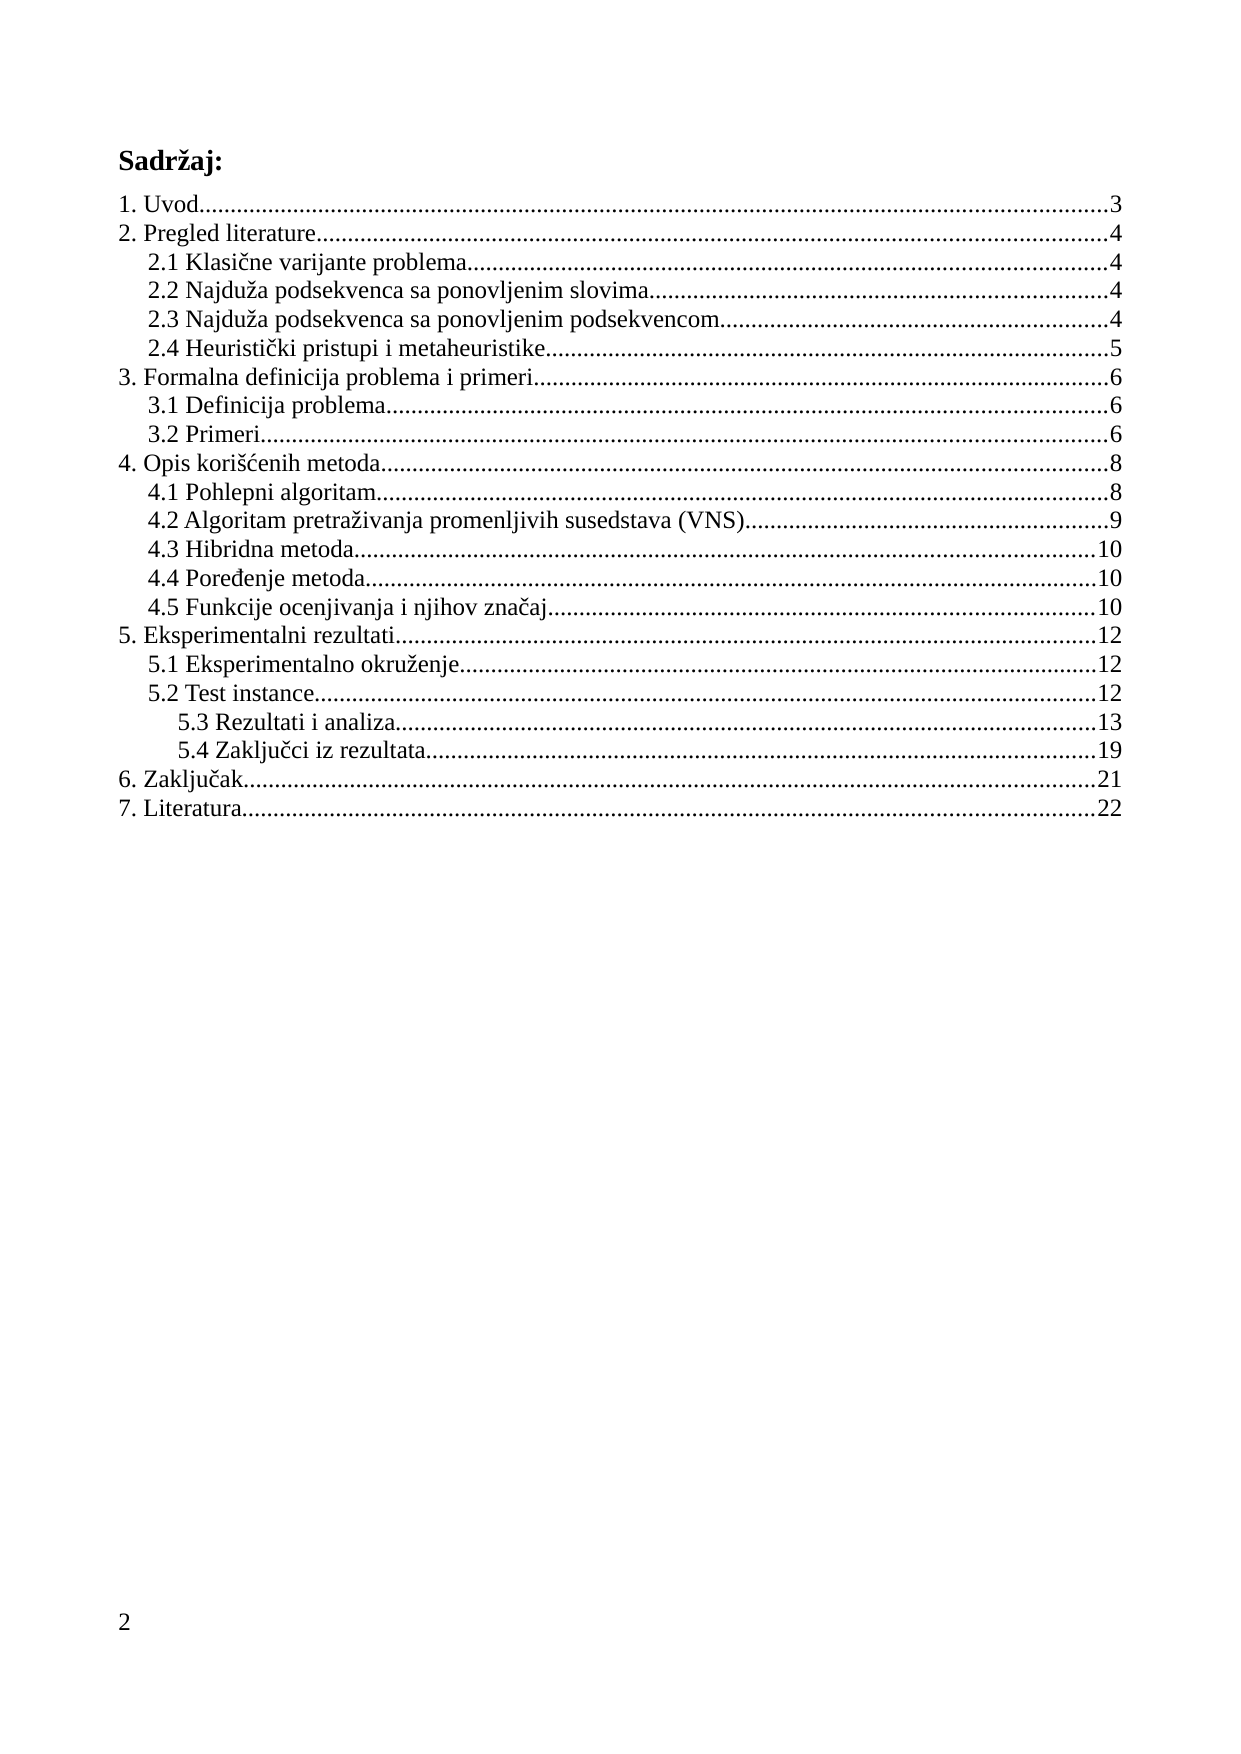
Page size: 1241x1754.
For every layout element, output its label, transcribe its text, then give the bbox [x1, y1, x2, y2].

text 5.3 Rezultati i analiza 13 [177, 707, 1122, 735]
text 5.1 Eksperimentalno okruženje 12 [148, 649, 1122, 678]
text 4. Opis korišćenih metoda 8 [118, 448, 1122, 477]
text 5. Eksperimentalni rezultati 12 [118, 620, 1122, 649]
text 3.1 Definicija problema 6 [148, 390, 1122, 419]
text 5.2 Test instance 12 [148, 678, 1122, 707]
text 4.5 Funkcije ocenjivanja i njihov značaj 10 [148, 592, 1122, 620]
text 2.3 Najduža podsekvenca sa ponovljenim podsekvencom 4 [148, 304, 1122, 333]
text 2. Pregled literature 4 [118, 218, 1122, 247]
text 6. Zaključak 21 [118, 764, 1122, 793]
text 3. Formalna definicija problema i primeri 6 [118, 362, 1122, 390]
text 4.4 Poređenje metoda 10 [148, 563, 1122, 592]
text 1. Uvod 3 [118, 189, 1122, 218]
text 4.2 Algoritam pretraživanja promenljivih susedstava (VNS) 9 [148, 505, 1122, 534]
text 5.4 Zaključci iz rezultata 19 [177, 735, 1122, 764]
text 4.1 Pohlepni algoritam 8 [148, 477, 1122, 505]
text 7. Literatura 22 [118, 793, 1122, 822]
text 2.2 Najduža podsekvenca sa ponovljenim slovima 4 [148, 275, 1122, 304]
subtitle Sadržaj: [118, 143, 738, 177]
text 2.4 Heuristički pristupi i metaheuristike 5 [148, 333, 1122, 362]
text 3.2 Primeri 6 [148, 419, 1122, 448]
text 2.1 Klasične varijante problema 4 [148, 247, 1122, 275]
text ­4.3 Hibridna metoda 10 [148, 534, 1122, 563]
